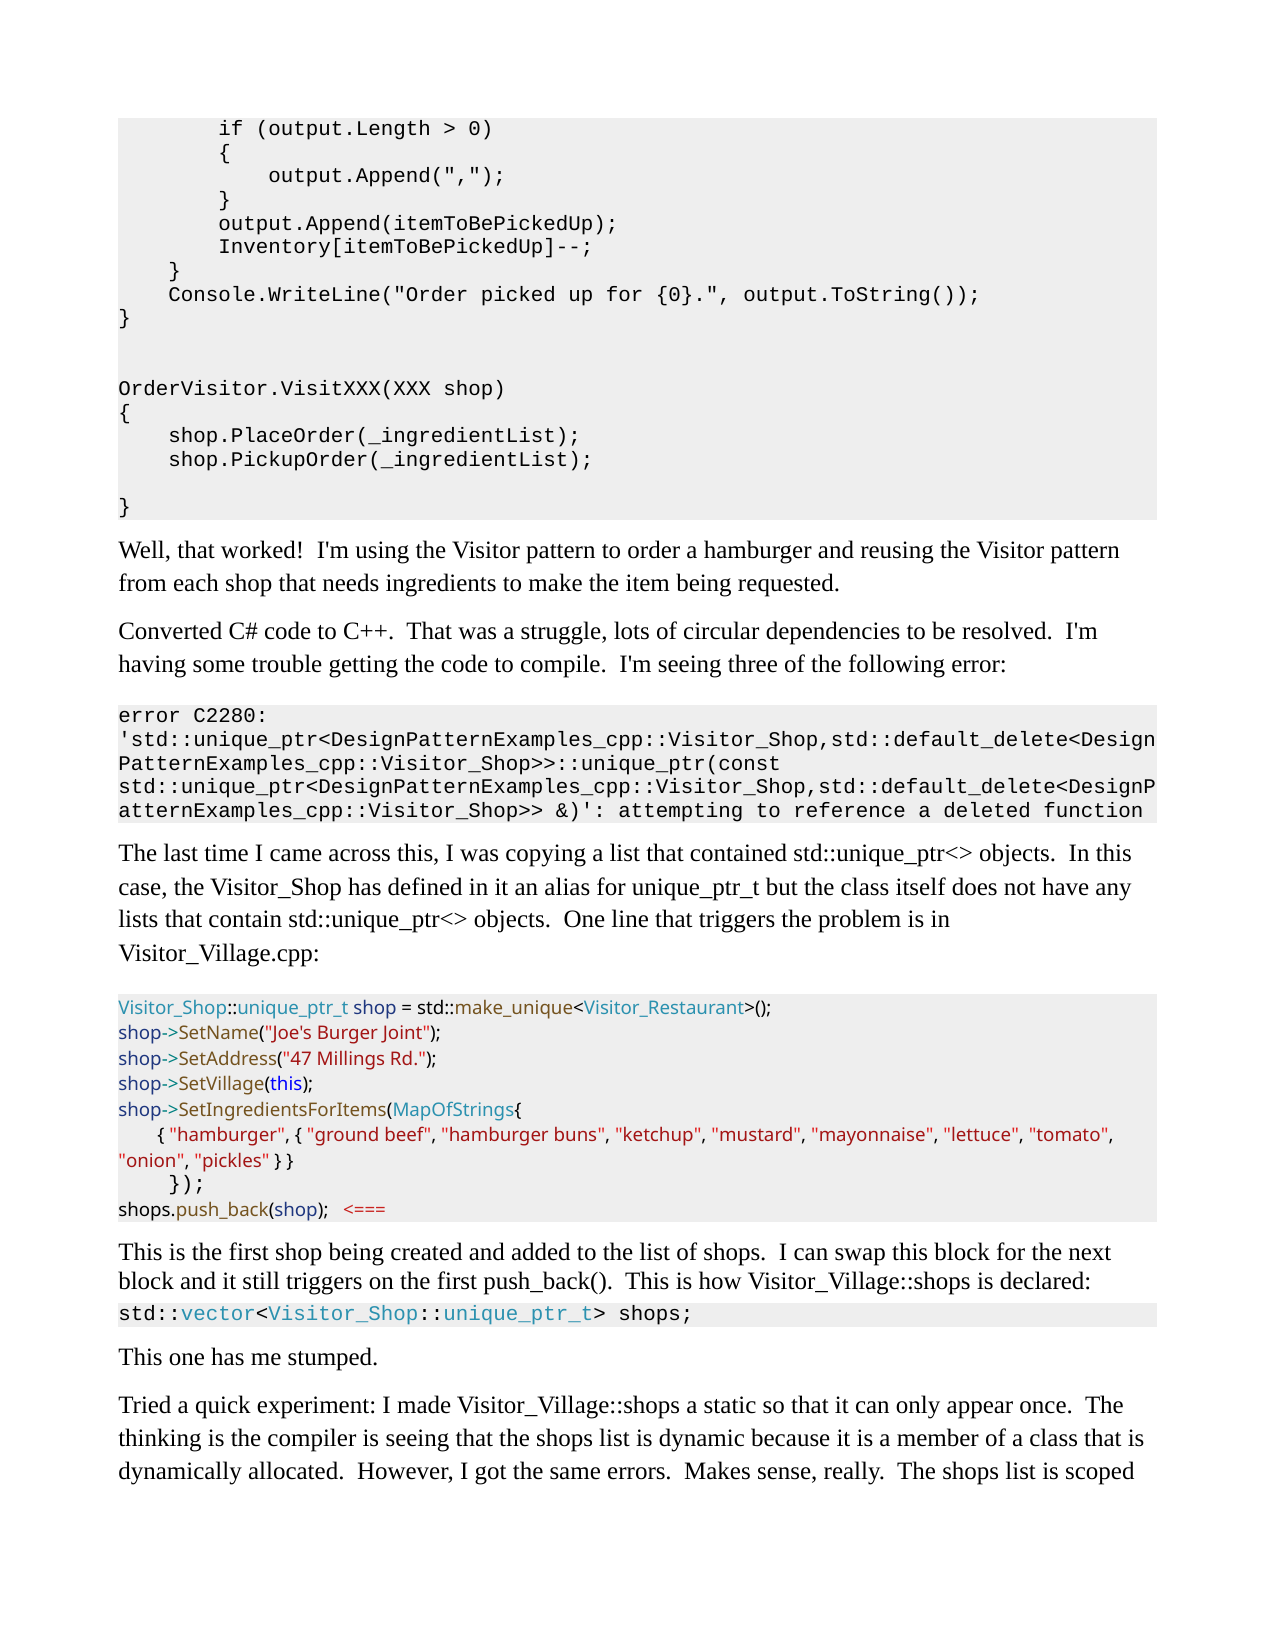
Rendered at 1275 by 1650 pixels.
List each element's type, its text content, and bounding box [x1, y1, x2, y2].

text shop->SetAddress("47 Millings Rd."); [118, 1045, 1157, 1071]
text }); [118, 1173, 1157, 1196]
text output.Append(itemToBePickedUp); [118, 213, 1157, 236]
text { [118, 142, 1157, 165]
text shop->SetVillage(this); [118, 1071, 1157, 1096]
text if (output.Length > 0) [118, 118, 1157, 142]
text The last time I came across this, I was copying a list that contained std::unique_ptr<> objects. In this case, the Visitor_Shop has defined in it an alias for unique_ptr_t but the class itself does not have any lists that contain std::unique_ptr<> objects. One line that triggers the problem is in Visitor_Village.cpp: [118, 838, 1157, 966]
text } [118, 260, 1157, 284]
text Tried a quick experiment: I made Visitor_Village::shops a static so that it can only appear once. The thinking is the compiler is seeing that the shops list is dynamic because it is a member of a class that is dynamically allocated. However, I got the same errors. Makes sense, really. The shops list is scoped [118, 1390, 1157, 1484]
text output.Append(","); [118, 165, 1157, 189]
text } [118, 189, 1157, 213]
text shops.push_back(shop); <=== [118, 1196, 1157, 1222]
text shop->SetIngredientsForItems(MapOfStrings{ [118, 1096, 1157, 1122]
text error C2280: 'std::unique_ptr<DesignPatternExamples_cpp::Visitor_Shop,std::default_delete<DesignPatternExamples_cpp::Visitor_Shop>>::unique_ptr(const std::unique_ptr<DesignPatternExamples_cpp::Visitor_Shop,std::default_delete<DesignPatternExamples_cpp::Visitor_Shop>> &)': attempting to reference a deleted function [118, 705, 1157, 823]
text std::vector<Visitor_Shop::unique_ptr_t> shops; [118, 1303, 1157, 1327]
text Console.WriteLine("Order picked up for {0}.", output.ToString()); [118, 284, 1157, 307]
text Visitor_Shop::unique_ptr_t shop = std::make_unique<Visitor_Restaurant>(); [118, 994, 1157, 1020]
text OrderVisitor.VisitXXX(XXX shop) [118, 378, 1157, 402]
text } [118, 307, 1157, 331]
text shop->SetName("Joe's Burger Joint"); [118, 1020, 1157, 1045]
text Converted C# code to C++. That was a struggle, lots of circular dependencies to be resolved. I'm having some trouble getting the code to compile. I'm seeing three of the following error: [118, 616, 1157, 677]
text } [118, 496, 1157, 520]
text shop.PickupOrder(_ingredientList); [118, 449, 1157, 473]
text Inventory[itemToBePickedUp]--; [118, 236, 1157, 260]
text This one has me stumped. [118, 1342, 1157, 1371]
text { "hamburger", { "ground beef", "hamburger buns", "ketchup", "mustard", "mayonnaise", "lettuce", "tomato", "onion", "pickles" } } [118, 1122, 1157, 1173]
text { [118, 402, 1157, 426]
text Well, that worked! I'm using the Visitor pattern to order a hamburger and reusing the Visitor pattern from each shop that needs ingredients to make the item being requested. [118, 535, 1157, 597]
text This is the first shop being created and added to the list of shops. I can swap this block for the next block and it still triggers on the first push_back(). This is how Visitor_Village::shops is declared: [118, 1237, 1157, 1294]
text shop.PlaceOrder(_ingredientList); [118, 426, 1157, 449]
